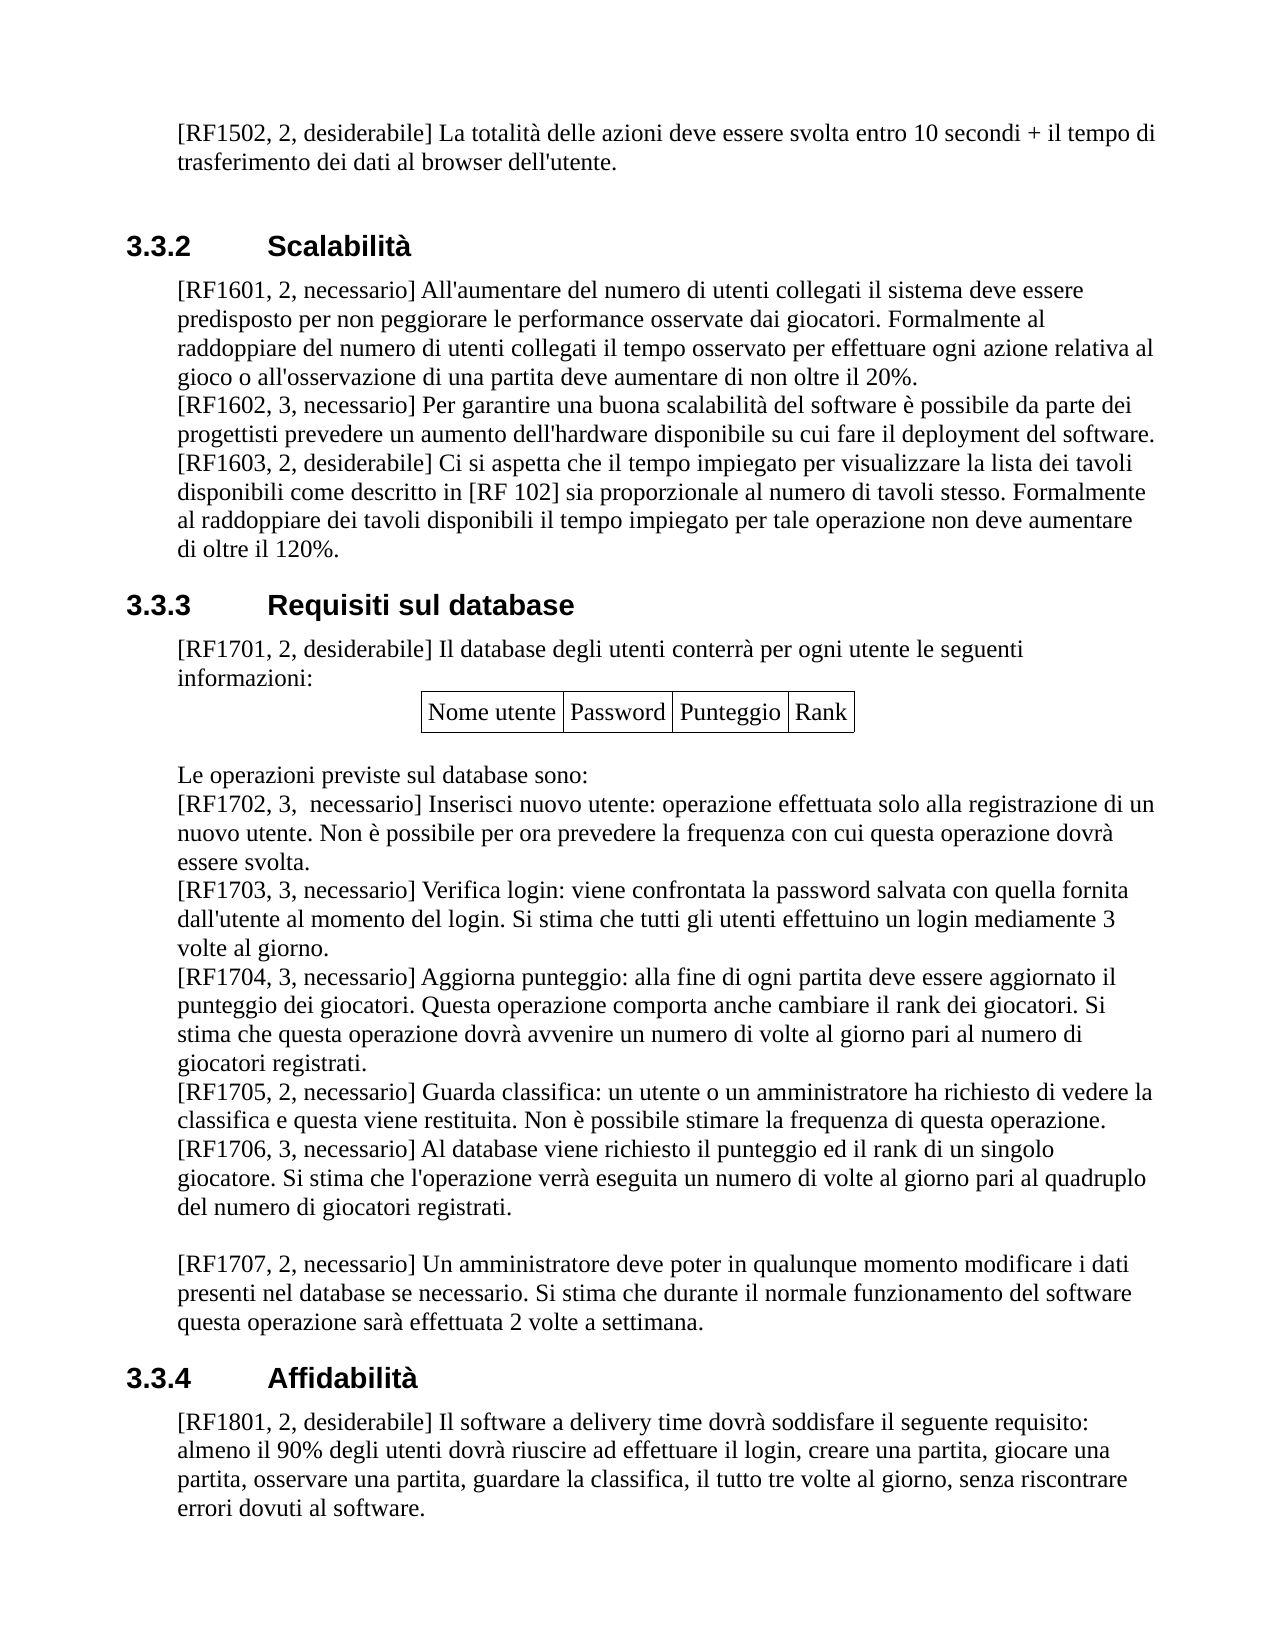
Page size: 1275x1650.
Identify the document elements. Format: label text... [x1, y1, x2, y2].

table_header Nome utente [422, 692, 563, 732]
text [RF1801, 2, desiderabile] Il software a delivery time dovrà soddisfare il seguente requisito: almeno il 90% degli utenti dovrà riuscire ad effettuare il login, creare una partita, giocare una partita, osservare una partita, guardare la classifica, il tutto tre volte al giorno, senza riscontrare errori dovuti al software. [177, 1407, 1157, 1522]
text [RF1702, 3, necessario] Inserisci nuovo utente: operazione effettuata solo alla registrazione di un nuovo utente. Non è possibile per ora prevedere la frequenza con cui questa operazione dovrà essere svolta. [177, 789, 1157, 876]
table_header Punteggio [673, 692, 788, 732]
text [RF1704, 3, necessario] Aggiorna punteggio: alla fine di ogni partita deve essere aggiornato il punteggio dei giocatori. Questa operazione comporta anche cambiare il rank dei giocatori. Si stima che questa operazione dovrà avvenire un numero di volte al giorno pari al numero di giocatori registrati. [177, 962, 1157, 1077]
table_header Rank [789, 692, 854, 732]
text [RF1706, 3, necessario] Al database viene richiesto il punteggio ed il rank di un singolo giocatore. Si stima che l'operazione verrà eseguita un numero di volte al giorno pari al quadruplo del numero di giocatori registrati. [177, 1134, 1157, 1221]
text [RF1502, 2, desiderabile] La totalità delle azioni deve essere svolta entro 10 secondi + il tempo di trasferimento dei dati al browser dell'utente. [177, 118, 1157, 176]
subtitle Affidabilità [118, 1361, 1157, 1394]
text [RF1707, 2, necessario] Un amministratore deve poter in qualunque momento modificare i dati presenti nel database se necessario. Si stima che durante il normale funzionamento del software questa operazione sarà effettuata 2 volte a settimana. [177, 1249, 1157, 1336]
text [RF1701, 2, desiderabile] Il database degli utenti conterrà per ogni utente le seguenti informazioni: [177, 634, 1157, 691]
text [RF1705, 2, necessario] Guarda classifica: un utente o un amministratore ha richiesto di vedere la classifica e questa viene restituita. Non è possibile stimare la frequenza di questa operazione. [177, 1077, 1157, 1134]
text [RF1601, 2, necessario] All'aumentare del numero di utenti collegati il sistema deve essere predisposto per non peggiorare le performance osservate dai giocatori. Formalmente al raddoppiare del numero di utenti collegati il tempo osservato per effettuare ogni azione relativa al gioco o all'osservazione di una partita deve aumentare di non oltre il 20%. [177, 275, 1157, 390]
subtitle Requisiti sul database [118, 588, 1157, 621]
text [RF1602, 3, necessario] Per garantire una buona scalabilità del software è possibile da parte dei progettisti prevedere un aumento dell'hardware disponibile su cui fare il deployment del software. [177, 390, 1157, 448]
table_header Password [564, 692, 672, 732]
text [RF1603, 2, desiderabile] Ci si aspetta che il tempo impiegato per visualizzare la lista dei tavoli disponibili come descritto in [RF 102] sia proporzionale al numero di tavoli stesso. Formalmente al raddoppiare dei tavoli disponibili il tempo impiegato per tale operazione non deve aumentare di oltre il 120%. [177, 448, 1157, 563]
text [RF1703, 3, necessario] Verifica login: viene confrontata la password salvata con quella fornita dall'utente al momento del login. Si stima che tutti gli utenti effettuino un login mediamente 3 volte al giorno. [177, 876, 1157, 962]
subtitle Scalabilità [118, 229, 1157, 263]
text Le operazioni previste sul database sono: [177, 761, 1157, 789]
